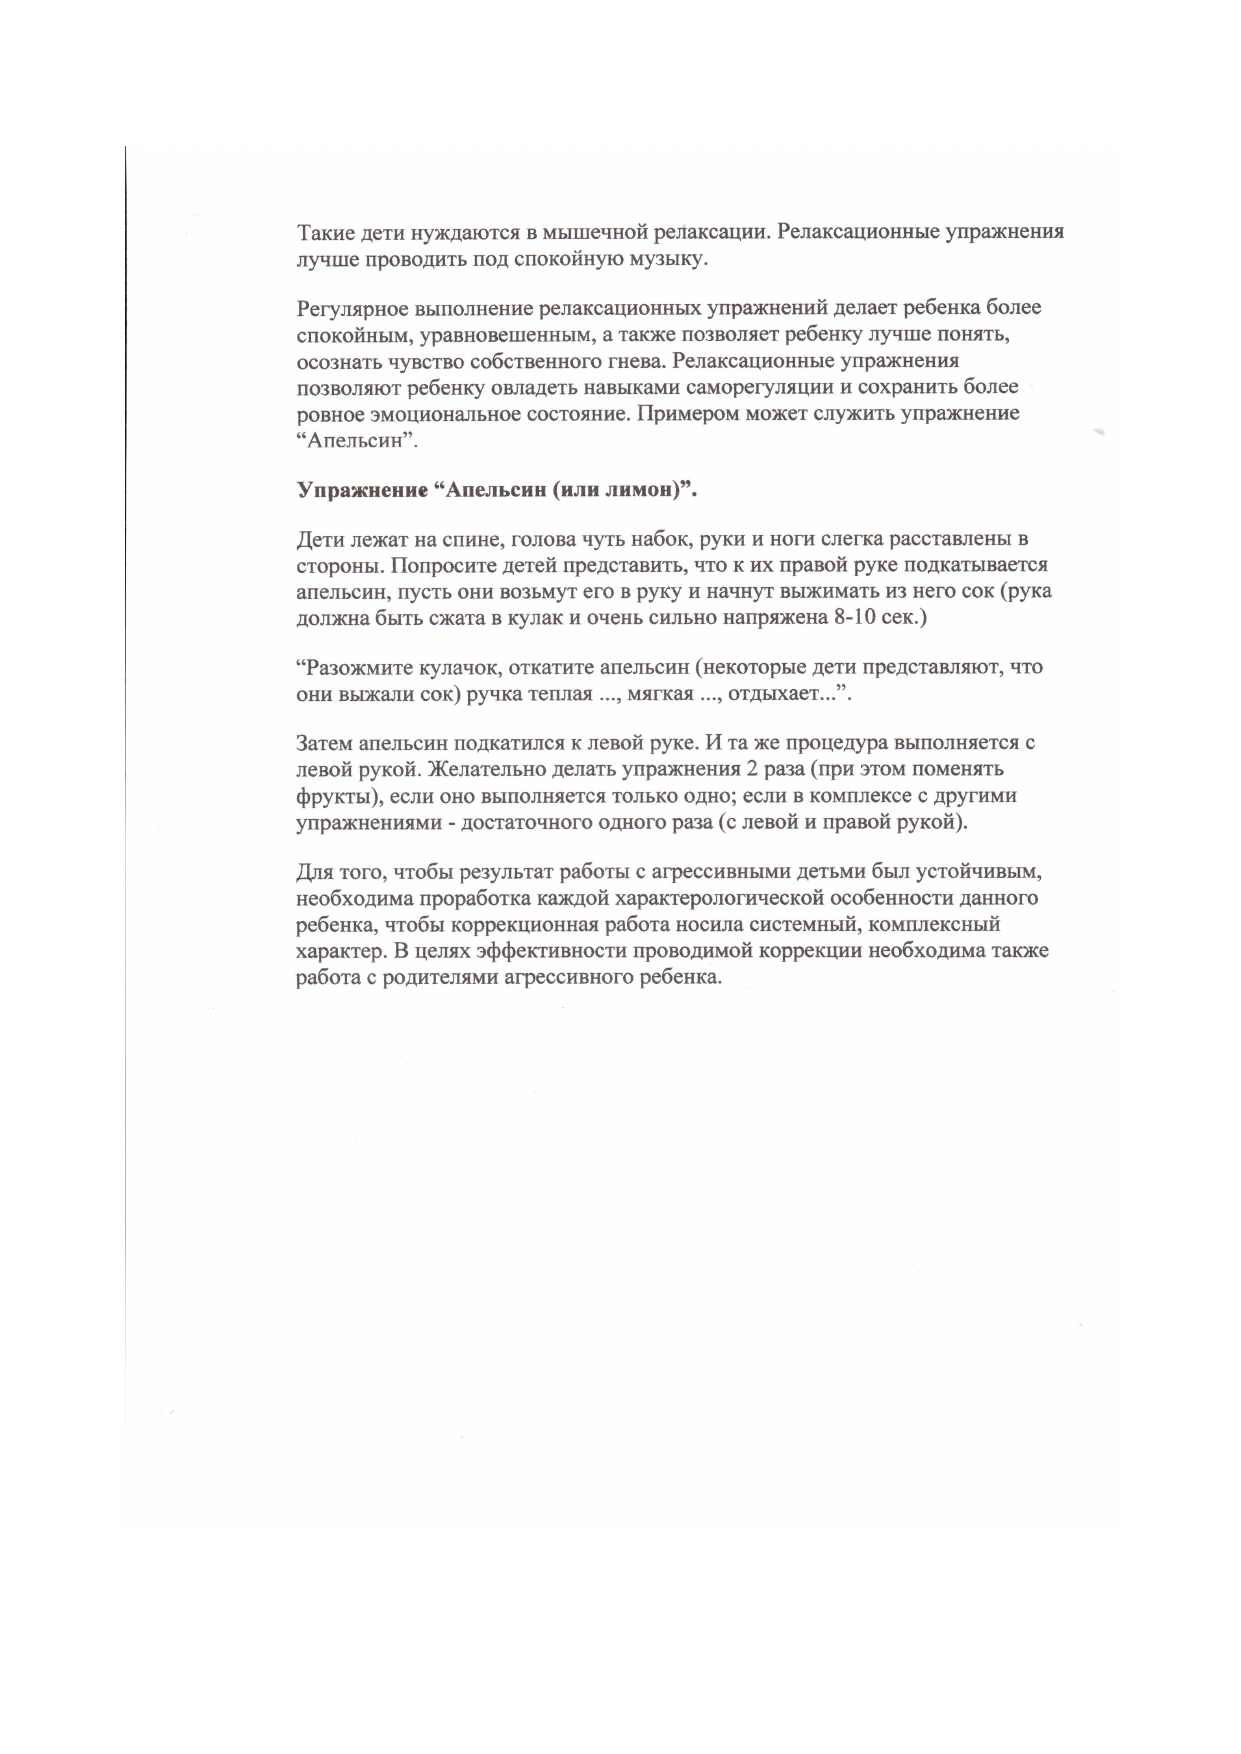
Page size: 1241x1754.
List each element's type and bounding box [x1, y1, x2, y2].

picture [118, 146, 1123, 1528]
